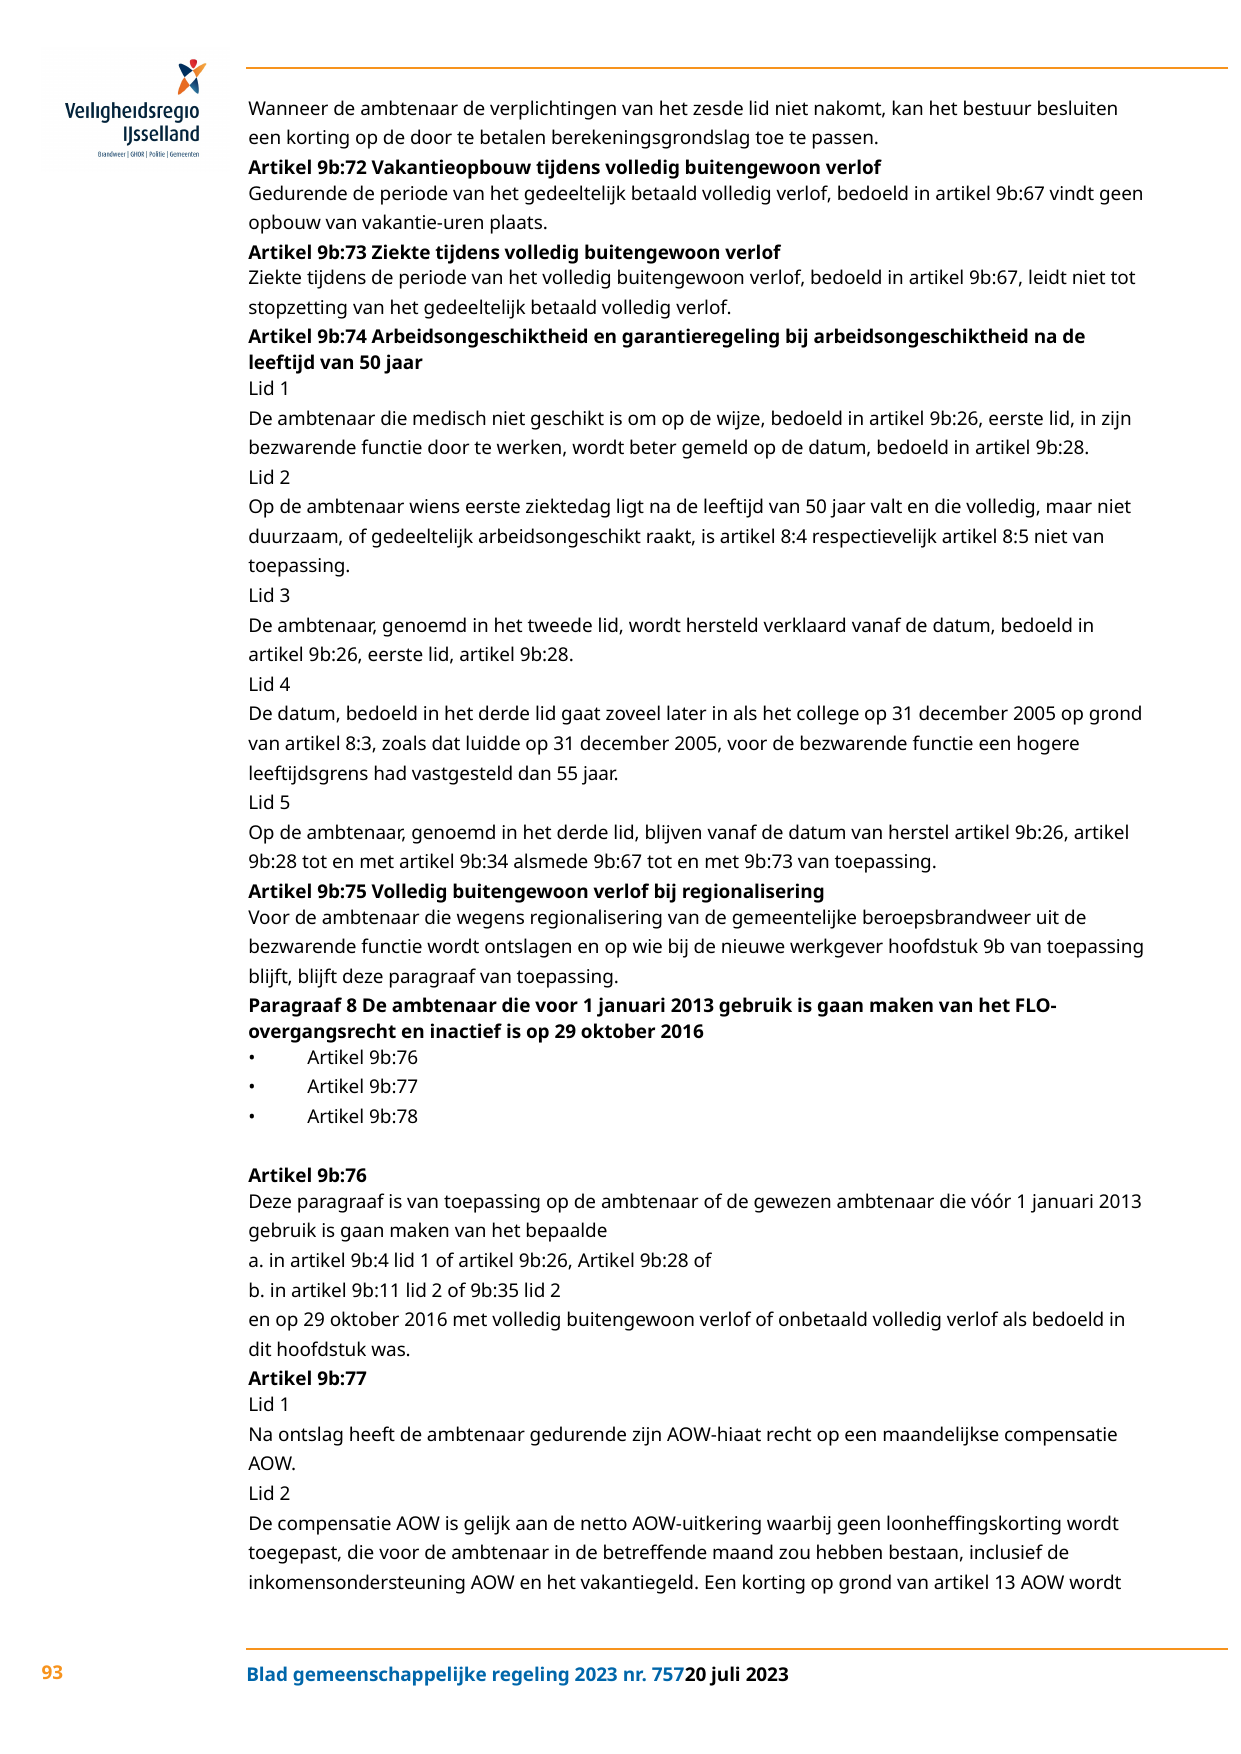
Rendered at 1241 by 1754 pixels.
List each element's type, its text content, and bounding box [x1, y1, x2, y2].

text Artikel 9b:74 Arbeidsongeschiktheid en garantieregeling bij arbeidsongeschiktheid na de leeftijd van 50 jaar [248, 324, 1152, 375]
text Na ontslag heeft de ambtenaar gedurende zijn AOW-hiaat recht op een maandelijkse compensatie AOW. [248, 1421, 1152, 1476]
text en op 29 oktober 2016 met volledig buitengewoon verlof of onbetaald volledig verlof als bedoeld in dit hoofdstuk was. [248, 1306, 1152, 1362]
list Artikel 9b:76 [248, 1044, 1152, 1070]
text Lid 2 [248, 464, 1152, 490]
text Paragraaf 8 De ambtenaar die voor 1 januari 2013 gebruik is gaan maken van het FLO-overgangsrecht en inactief is op 29 oktober 2016 [248, 993, 1152, 1044]
text De compensatie AOW is gelijk aan de netto AOW-uitkering waarbij geen loonheffingskorting wordt toegepast, die voor de ambtenaar in de betreffende maand zou hebben bestaan, inclusief de inkomensondersteuning AOW en het vakantiegeld. Een korting op grond van artikel 13 AOW wordt [248, 1510, 1152, 1594]
text Artikel 9b:75 Volledig buitengewoon verlof bij regionalisering [248, 878, 1152, 904]
picture [41, 47, 231, 172]
text Ziekte tijdens de periode van het volledig buitengewoon verlof, bedoeld in artikel 9b:67, leidt niet tot stopzetting van het gedeeltelijk betaald volledig verlof. [248, 264, 1152, 320]
text De ambtenaar, genoemd in het tweede lid, wordt hersteld verklaard vanaf de datum, bedoeld in artikel 9b:26, eerste lid, artikel 9b:28. [248, 612, 1152, 667]
text Wanneer de ambtenaar de verplichtingen van het zesde lid niet nakomt, kan het bestuur besluiten een korting op de door te betalen berekeningsgrondslag toe te passen. [248, 95, 1152, 150]
list Artikel 9b:77 [248, 1074, 1152, 1099]
text Artikel 9b:77 [248, 1366, 1152, 1391]
text Lid 1 [248, 1391, 1152, 1417]
text a. in artikel 9b:4 lid 1 of artikel 9b:26, Artikel 9b:28 of [248, 1247, 1152, 1273]
text Gedurende de periode van het gedeeltelijk betaald volledig verlof, bedoeld in artikel 9b:67 vindt geen opbouw van vakantie-uren plaats. [248, 180, 1152, 235]
text Deze paragraaf is van toepassing op de ambtenaar of de gewezen ambtenaar die vóór 1 januari 2013 gebruik is gaan maken van het bepaalde [248, 1188, 1152, 1243]
text Lid 4 [248, 671, 1152, 697]
text Voor de ambtenaar die wegens regionalisering van de gemeentelijke beroepsbrandweer uit de bezwarende functie wordt ontslagen en op wie bij de nieuwe werkgever hoofdstuk 9b van toepassing blijft, blijft deze paragraaf van toepassing. [248, 904, 1152, 989]
list Artikel 9b:78 [248, 1103, 1152, 1129]
text Artikel 9b:73 Ziekte tijdens volledig buitengewoon verlof [248, 239, 1152, 264]
text Lid 2 [248, 1480, 1152, 1506]
text b. in artikel 9b:11 lid 2 of 9b:35 lid 2 [248, 1277, 1152, 1303]
text Lid 5 [248, 789, 1152, 815]
text Lid 3 [248, 582, 1152, 608]
text Op de ambtenaar wiens eerste ziektedag ligt na de leeftijd van 50 jaar valt en die volledig, maar niet duurzaam, of gedeeltelijk arbeidsongeschikt raakt, is artikel 8:4 respectievelijk artikel 8:5 niet van toepassing. [248, 493, 1152, 578]
text Op de ambtenaar, genoemd in het derde lid, blijven vanaf de datum van herstel artikel 9b:26, artikel 9b:28 tot en met artikel 9b:34 alsmede 9b:67 tot en met 9b:73 van toepassing. [248, 819, 1152, 874]
text Artikel 9b:72 Vakantieopbouw tijdens volledig buitengewoon verlof [248, 154, 1152, 180]
text De ambtenaar die medisch niet geschikt is om op de wijze, bedoeld in artikel 9b:26, eerste lid, in zijn bezwarende functie door te werken, wordt beter gemeld op de datum, bedoeld in artikel 9b:28. [248, 405, 1152, 460]
text Lid 1 [248, 375, 1152, 401]
text De datum, bedoeld in het derde lid gaat zoveel later in als het college op 31 december 2005 op grond van artikel 8:3, zoals dat luidde op 31 december 2005, voor de bezwarende functie een hogere leeftijdsgrens had vastgesteld dan 55 jaar. [248, 701, 1152, 786]
text Artikel 9b:76 [248, 1162, 1152, 1188]
